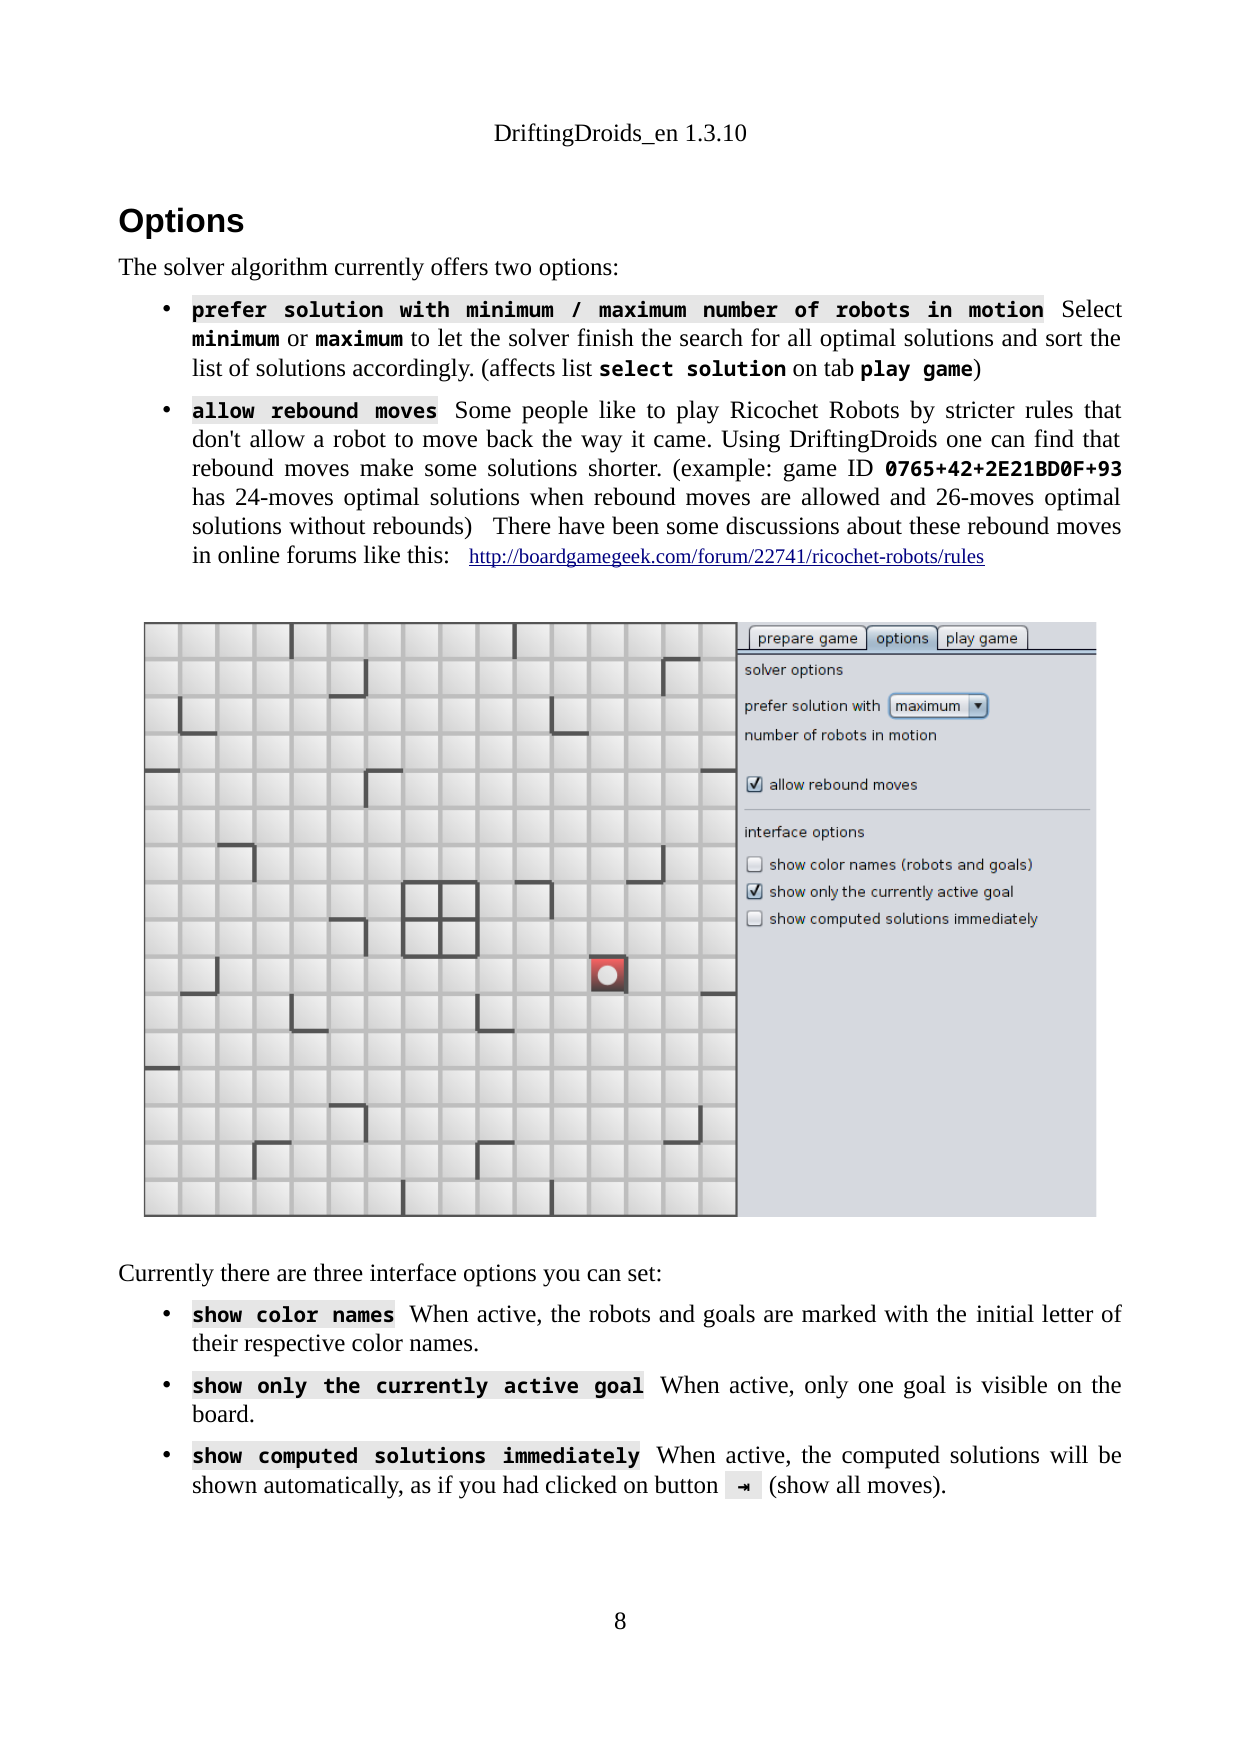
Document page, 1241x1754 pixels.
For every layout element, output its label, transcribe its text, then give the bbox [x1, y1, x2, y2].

subtitle Options [118, 201, 1122, 240]
picture [143, 622, 1097, 1217]
list show computed solutions immediately When active, the computed solutions will be shown automatically, as if you had clicked on button ⇥ (show all moves). [162, 1440, 1122, 1499]
list prefer solution with minimum / maximum number of robots in motion Select minimum or maximum to let the solver finish the search for all optimal solutions and sort the list of solutions accordingly. (affects list select solution on tab play game) [162, 294, 1122, 382]
list allow rebound moves Some people like to play Ricochet Robots by stricter rules that don't allow a robot to move back the way it came. Using DriftingDroids one can find that rebound moves make some solutions shorter. (example: game ID 0765+42+2E21BD0F+93 has 24-moves optimal solutions when rebound moves are allowed and 26-moves optimal solutions without rebounds) There have been some discussions about these rebound moves in online forums like this: http://boardgamegeek.com/forum/22741/ricochet-robots/rules [162, 395, 1122, 569]
list show only the currently active goal When active, only one goal is visible on the board. [162, 1370, 1122, 1428]
list show color names When active, the robots and goals are marked with the initial letter of their respective color names. [162, 1299, 1122, 1357]
text Currently there are three interface options you can set: [118, 1258, 1122, 1286]
text The solver algorithm currently offers two options: [118, 252, 1122, 281]
